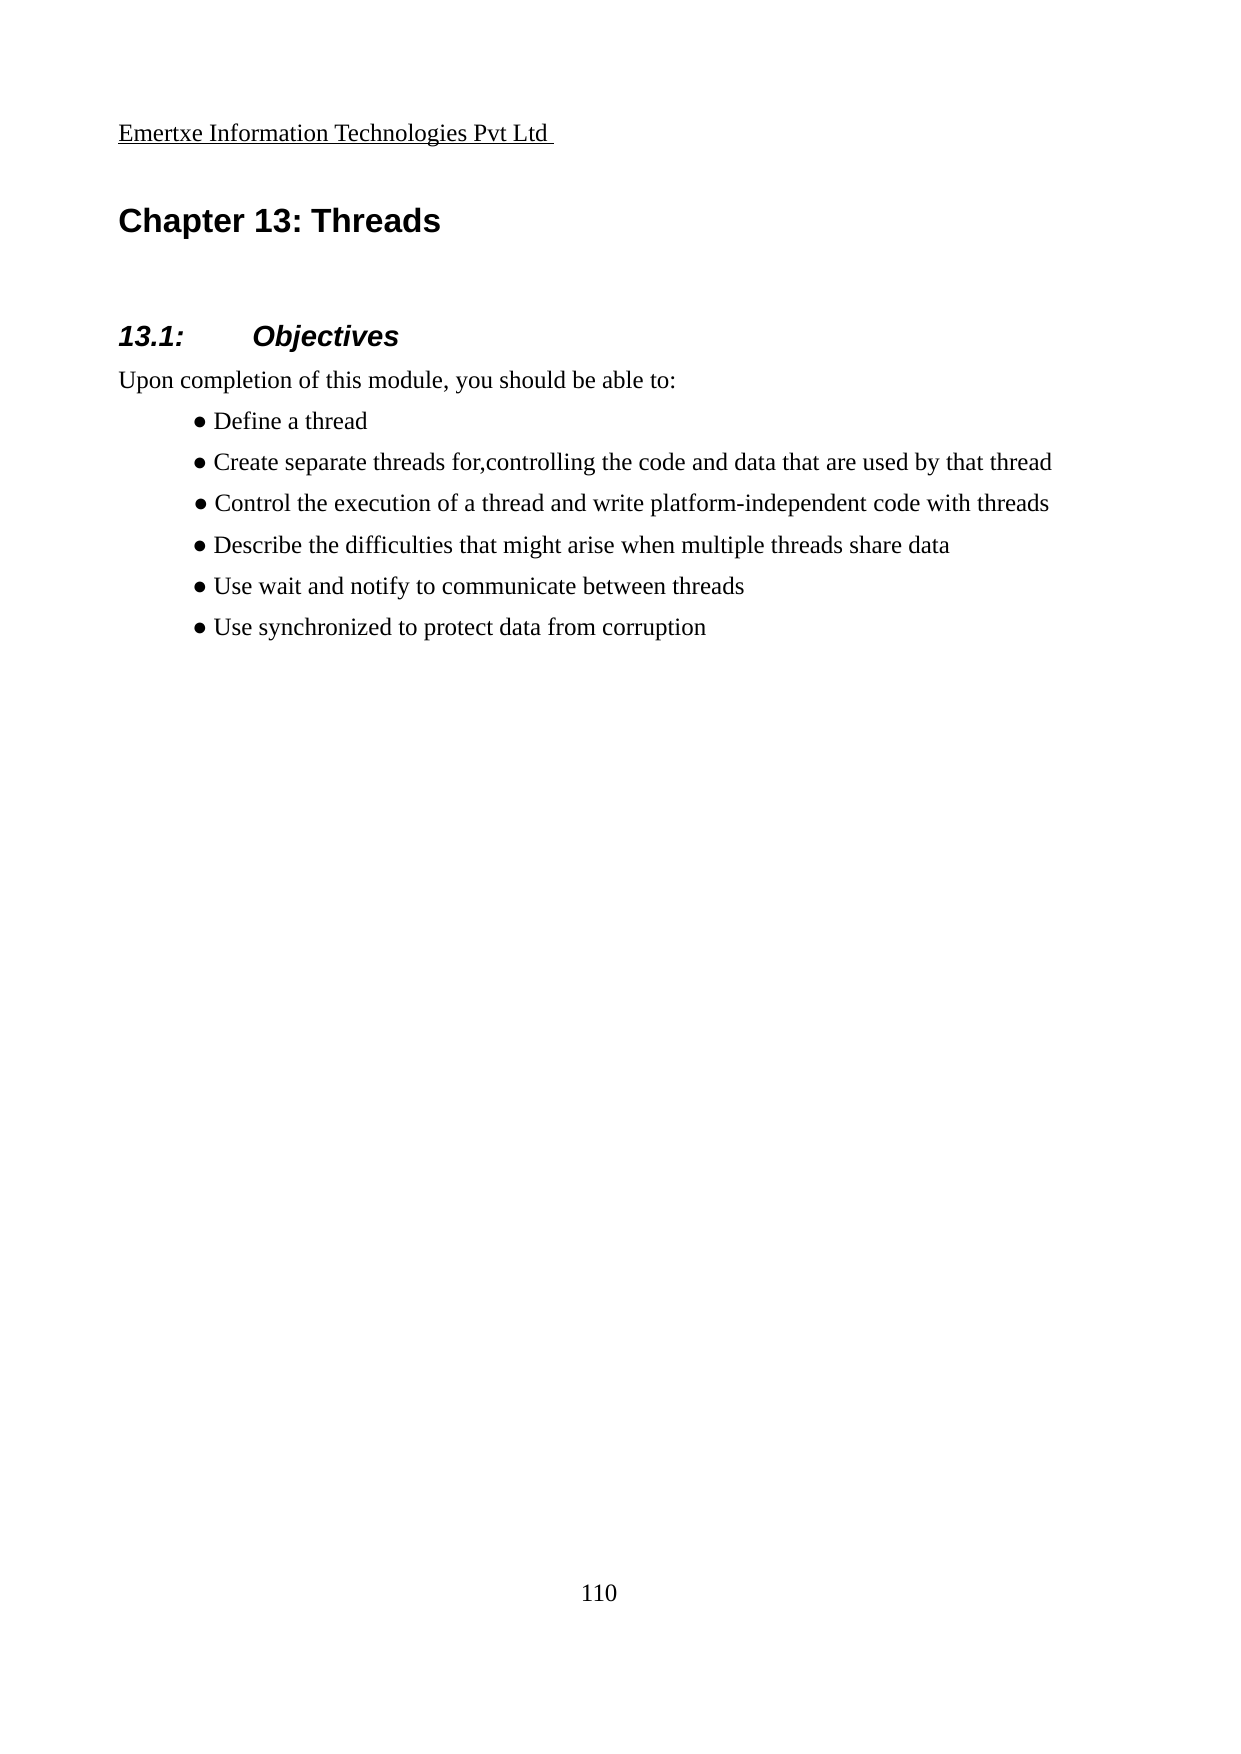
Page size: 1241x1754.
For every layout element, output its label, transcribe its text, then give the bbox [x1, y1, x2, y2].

text ● Use wait and notify to communicate between threads [118, 571, 1122, 600]
text ● Define a thread [118, 406, 1122, 435]
text ● Create separate threads for,controlling the code and data that are used by that thread [118, 447, 1122, 476]
subtitle Threads [118, 201, 1122, 240]
subtitle Objectives [118, 319, 1122, 352]
text Upon completion of this module, you should be able to: [118, 365, 1122, 393]
text ● Use synchronized to protect data from corruption [118, 612, 1122, 641]
text ● Control the execution of a thread and write platform-independent code with threads [118, 488, 1122, 517]
text ● Describe the difficulties that might arise when multiple threads share data [118, 530, 1122, 558]
